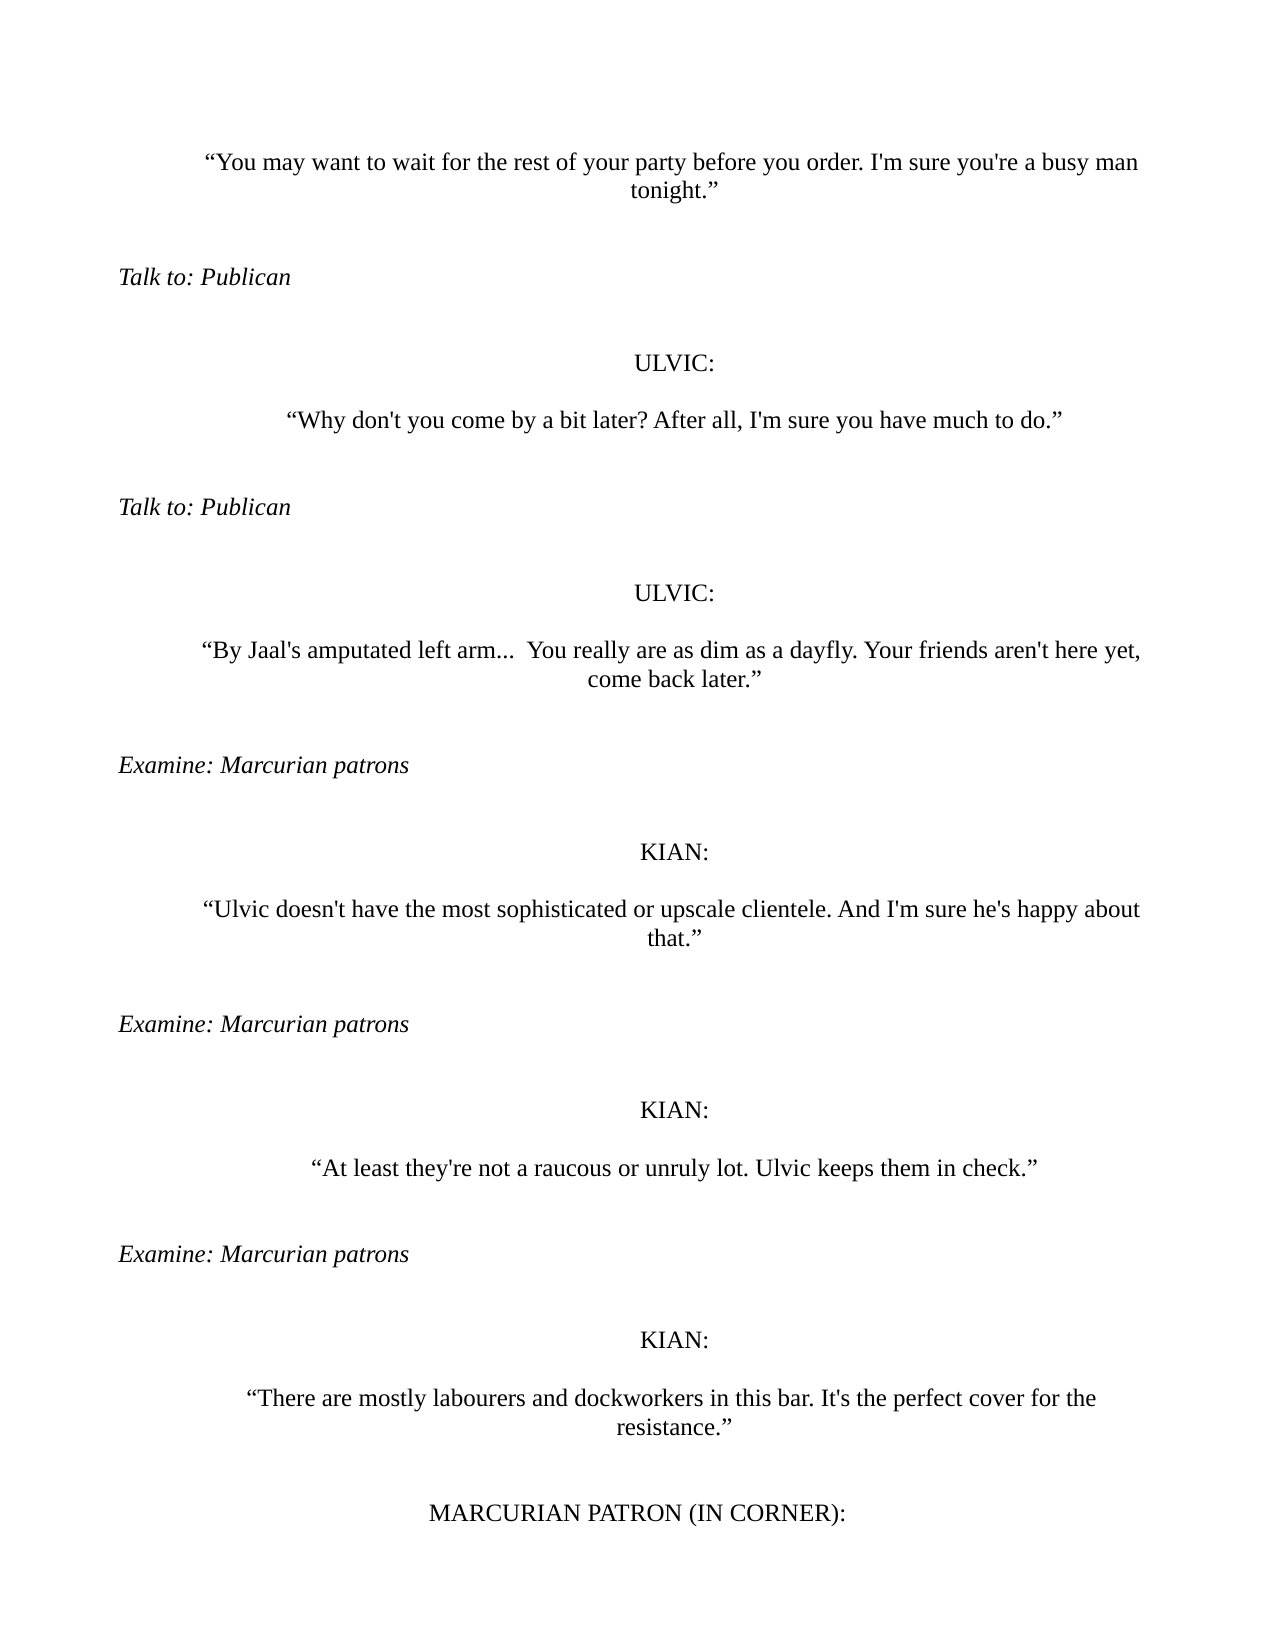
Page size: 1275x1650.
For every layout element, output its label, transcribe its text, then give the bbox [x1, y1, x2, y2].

text “There are mostly labourers and dockworkers in this bar. It's the perfect cover for the resistance.” [118, 1383, 1157, 1441]
text “At least they're not a raucous or unruly lot. Ulvic keeps them in check.” [118, 1153, 1157, 1182]
text Talk to: Publican [118, 492, 1157, 521]
text “Why don't you come by a bit later? After all, I'm sure you have much to do.” [118, 406, 1157, 434]
text ULVIC: [118, 578, 1157, 607]
text ULVIC: [118, 348, 1157, 377]
text “Ulvic doesn't have the most sophisticated or upscale clientele. And I'm sure he's happy about that.” [118, 894, 1157, 952]
text KIAN: [118, 1096, 1157, 1124]
text “You may want to wait for the rest of your party before you order. I'm sure you're a busy man tonight.” [118, 147, 1157, 204]
text “By Jaal's amputated left arm... You really are as dim as a dayfly. Your friends aren't here yet, come back later.” [118, 636, 1157, 693]
text Examine: Marcurian patrons [118, 1239, 1157, 1268]
text KIAN: [118, 1326, 1157, 1354]
text Examine: Marcurian patrons [118, 1009, 1157, 1038]
text Examine: Marcurian patrons [118, 751, 1157, 779]
text KIAN: [118, 837, 1157, 866]
text MARCURIAN PATRON (IN CORNER): [118, 1498, 1157, 1527]
text Talk to: Publican [118, 262, 1157, 291]
